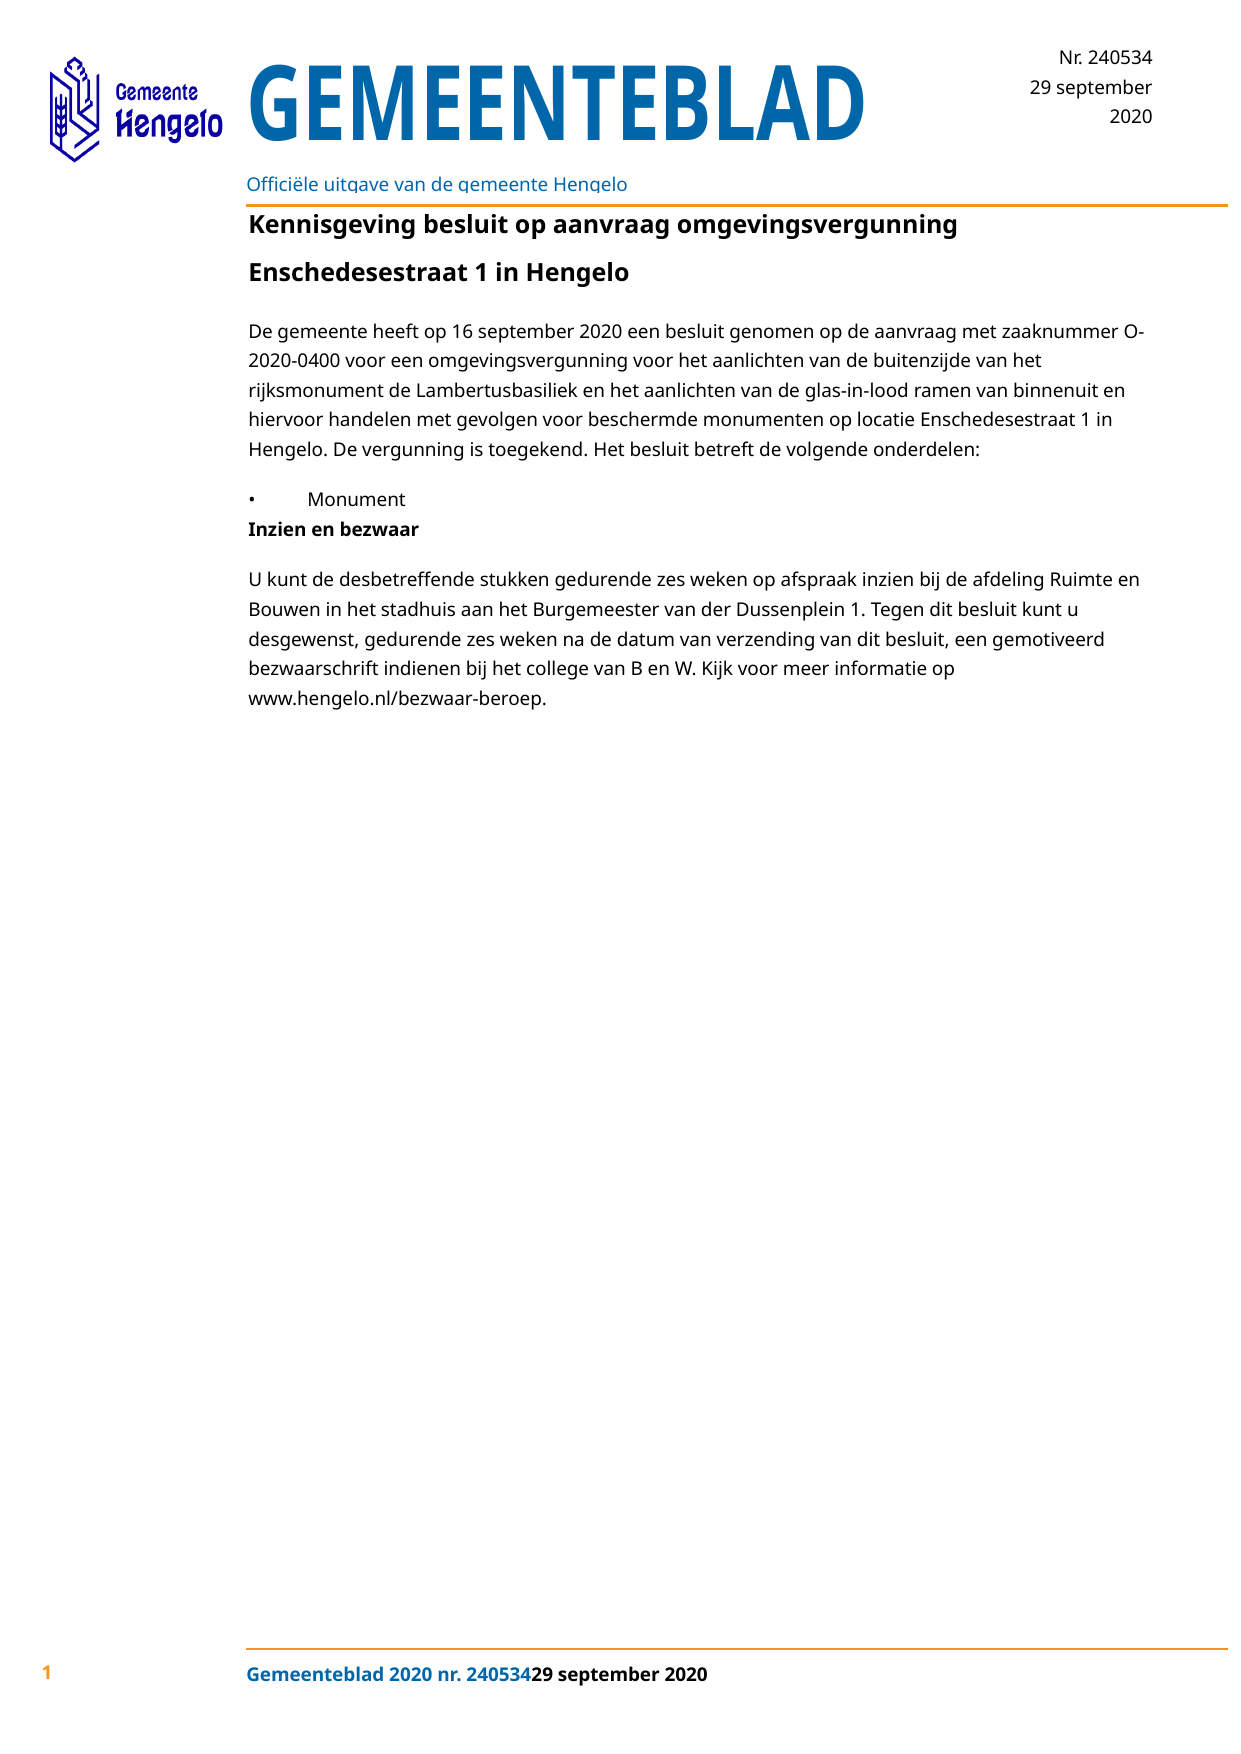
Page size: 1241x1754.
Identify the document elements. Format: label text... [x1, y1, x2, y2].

text De gemeente heeft op 16 september 2020 een besluit genomen op de aanvraag met zaaknummer O-2020-0400 voor een omgevingsvergunning voor het aanlichten van de buitenzijde van het rijksmonument de Lambertusbasiliek en het aanlichten van de glas-in-lood ramen van binnenuit en hiervoor handelen met gevolgen voor beschermde monumenten op locatie Enschedesestraat 1 in Hengelo. De vergunning is toegekend. Het besluit betreft de volgende onderdelen: [248, 318, 1152, 462]
list Monument [248, 487, 1152, 512]
text Kennisgeving besluit op aanvraag omgevingsvergunning Enschedesestraat 1 in Hengelo [248, 207, 1152, 288]
text U kunt de desbetreffende stukken gedurende zes weken op afspraak inzien bij de afdeling Ruimte en Bouwen in het stadhuis aan het Burgemeester van der Dussenplein 1. Tegen dit besluit kunt u desgewenst, gedurende zes weken na de datum van verzending van dit besluit, een gemotiveerd bezwaarschrift indienen bij het college van B en W. Kijk voor meer informatie op www.hengelo.nl/bezwaar-beroep. [248, 567, 1152, 711]
picture [41, 47, 231, 172]
text Inzien en bezwaar [248, 516, 1152, 542]
